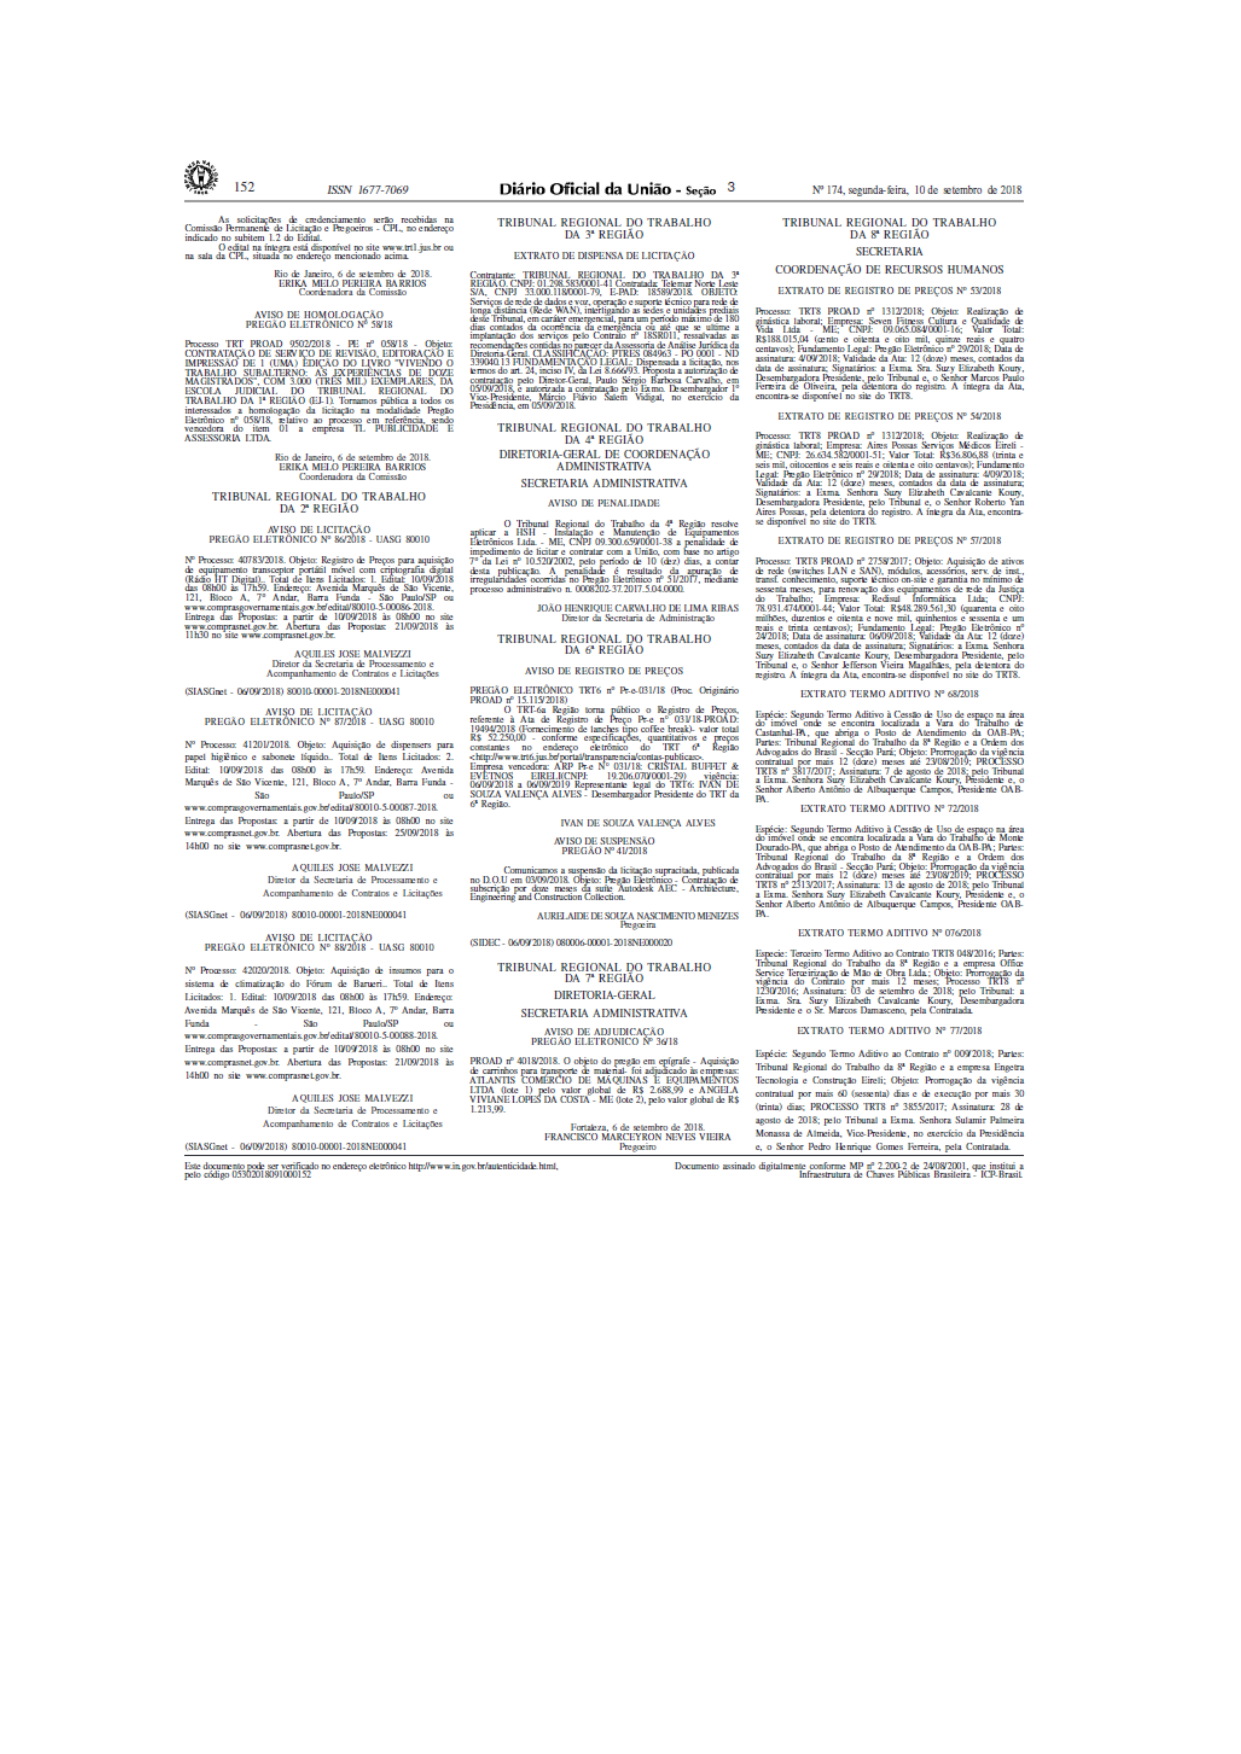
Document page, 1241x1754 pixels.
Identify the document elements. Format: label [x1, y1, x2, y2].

picture [118, 118, 1123, 1540]
